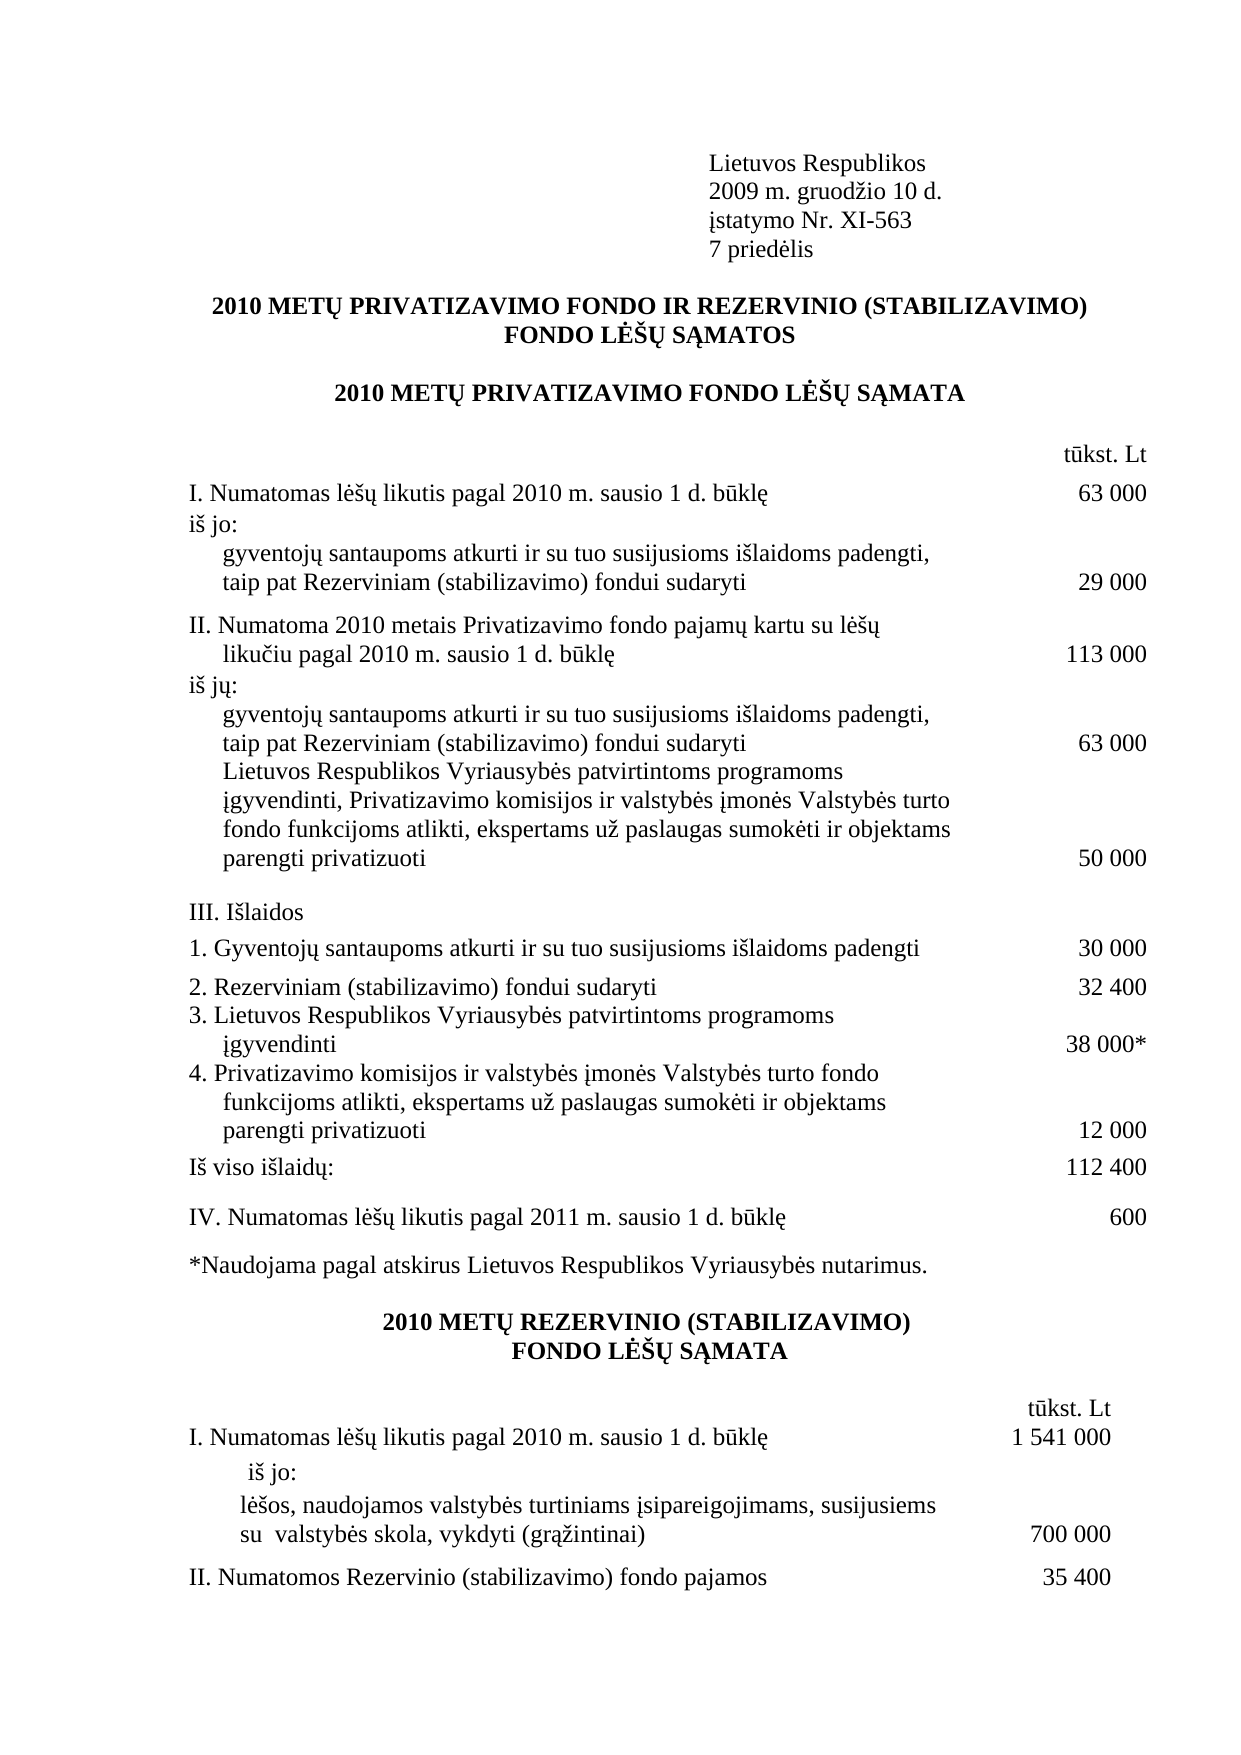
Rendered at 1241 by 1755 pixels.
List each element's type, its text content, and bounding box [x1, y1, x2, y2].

table_cell IV. Numatomas lėšų likutis pagal 2011 m. sausio 1 d. būklę [177, 1181, 965, 1231]
table_cell 63 000 [965, 468, 1150, 507]
table_cell II. Numatomos Rezervinio (stabilizavimo) fondo pajamos [177, 1548, 971, 1590]
table_cell 2. Rezerviniam (stabilizavimo) fondui sudaryti [177, 961, 965, 1000]
table_cell Lietuvos Respublikos Vyriausybės patvirtintoms programoms įgyvendinti, Privatizavimo komisijos ir valstybės įmonės Valstybės turto fondo funkcijoms atlikti, ekspertams už paslaugas sumokėti ir objektams parengti privatizuoti [177, 756, 965, 871]
text 2010 METŲ REZERVINIO (STABILIZAVIMO) [177, 1307, 1122, 1336]
table_cell I. Numatomas lėšų likutis pagal 2010 m. sausio 1 d. būklę [177, 468, 965, 507]
table_header [177, 435, 965, 468]
table_cell 63 000 [965, 699, 1150, 756]
table_cell lėšos, naudojamos valstybės turtiniams įsipareigojimams, susijusiems su valstybės skola, vykdyti (grąžintinai) [177, 1485, 971, 1548]
text Lietuvos Respublikos [177, 148, 1122, 176]
table_cell Iš viso išlaidų: [177, 1144, 965, 1181]
table_cell 1. Gyventojų santaupoms atkurti ir su tuo susijusioms išlaidoms padengti [177, 925, 965, 961]
table_cell III. Išlaidos [177, 871, 1150, 925]
table_cell 4. Privatizavimo komisijos ir valstybės įmonės Valstybės turto fondo funkcijoms atlikti, ekspertams už paslaugas sumokėti ir objektams parengti privatizuoti [177, 1058, 965, 1144]
table_cell II. Numatoma 2010 metais Privatizavimo fondo pajamų kartu su lėšų likučiu pagal 2010 m. sausio 1 d. būklę [177, 596, 965, 668]
table_cell iš jo: [177, 507, 1150, 538]
table_cell iš jo: [177, 1451, 1122, 1485]
table_header tūkst. Lt [965, 435, 1150, 468]
table_cell 29 000 [965, 538, 1150, 596]
table_cell gyventojų santaupoms atkurti ir su tuo susijusioms išlaidoms padengti, taip pat Rezerviniam (stabilizavimo) fondui sudaryti [177, 538, 965, 596]
table_cell 35 400 [971, 1548, 1122, 1590]
table_cell *Naudojama pagal atskirus Lietuvos Respublikos Vyriausybės nutarimus. [177, 1231, 965, 1278]
text įstatymo Nr. XI-563 [177, 205, 1122, 234]
text 2010 METŲ PRIVATIZAVIMO FONDO IR REZERVINIO (STABILIZAVIMO) FONDO LĖŠŲ SĄMATOS [177, 291, 1122, 349]
table_header tūkst. Lt [177, 1394, 1122, 1422]
table_cell 700 000 [971, 1485, 1122, 1548]
table_cell 1 541 000 [971, 1422, 1122, 1451]
text 2009 m. gruodžio 10 d. [177, 176, 1122, 205]
text 2010 METŲ PRIVATIZAVIMO FONDO LĖŠŲ SĄMATA [177, 378, 1122, 406]
table_cell 32 400 [965, 961, 1150, 1000]
table_cell 12 000 [965, 1058, 1150, 1144]
table_cell 113 000 [965, 596, 1150, 668]
table_cell [965, 1231, 1150, 1278]
table_cell 50 000 [965, 756, 1150, 871]
table_cell 112 400 [965, 1144, 1150, 1181]
table_cell gyventojų santaupoms atkurti ir su tuo susijusioms išlaidoms padengti, taip pat Rezerviniam (stabilizavimo) fondui sudaryti [177, 699, 965, 756]
table_cell I. Numatomas lėšų likutis pagal 2010 m. sausio 1 d. būklę [177, 1422, 971, 1451]
text 7 priedėlis [177, 234, 1122, 263]
table_cell 38 000* [965, 1000, 1150, 1058]
table_cell iš jų: [177, 668, 1150, 699]
table_cell 30 000 [965, 925, 1150, 961]
text FONDO LĖŠŲ SĄMATA [177, 1336, 1122, 1365]
table_cell 3. Lietuvos Respublikos Vyriausybės patvirtintoms programoms įgyvendinti [177, 1000, 965, 1058]
table_cell 600 [965, 1181, 1150, 1231]
